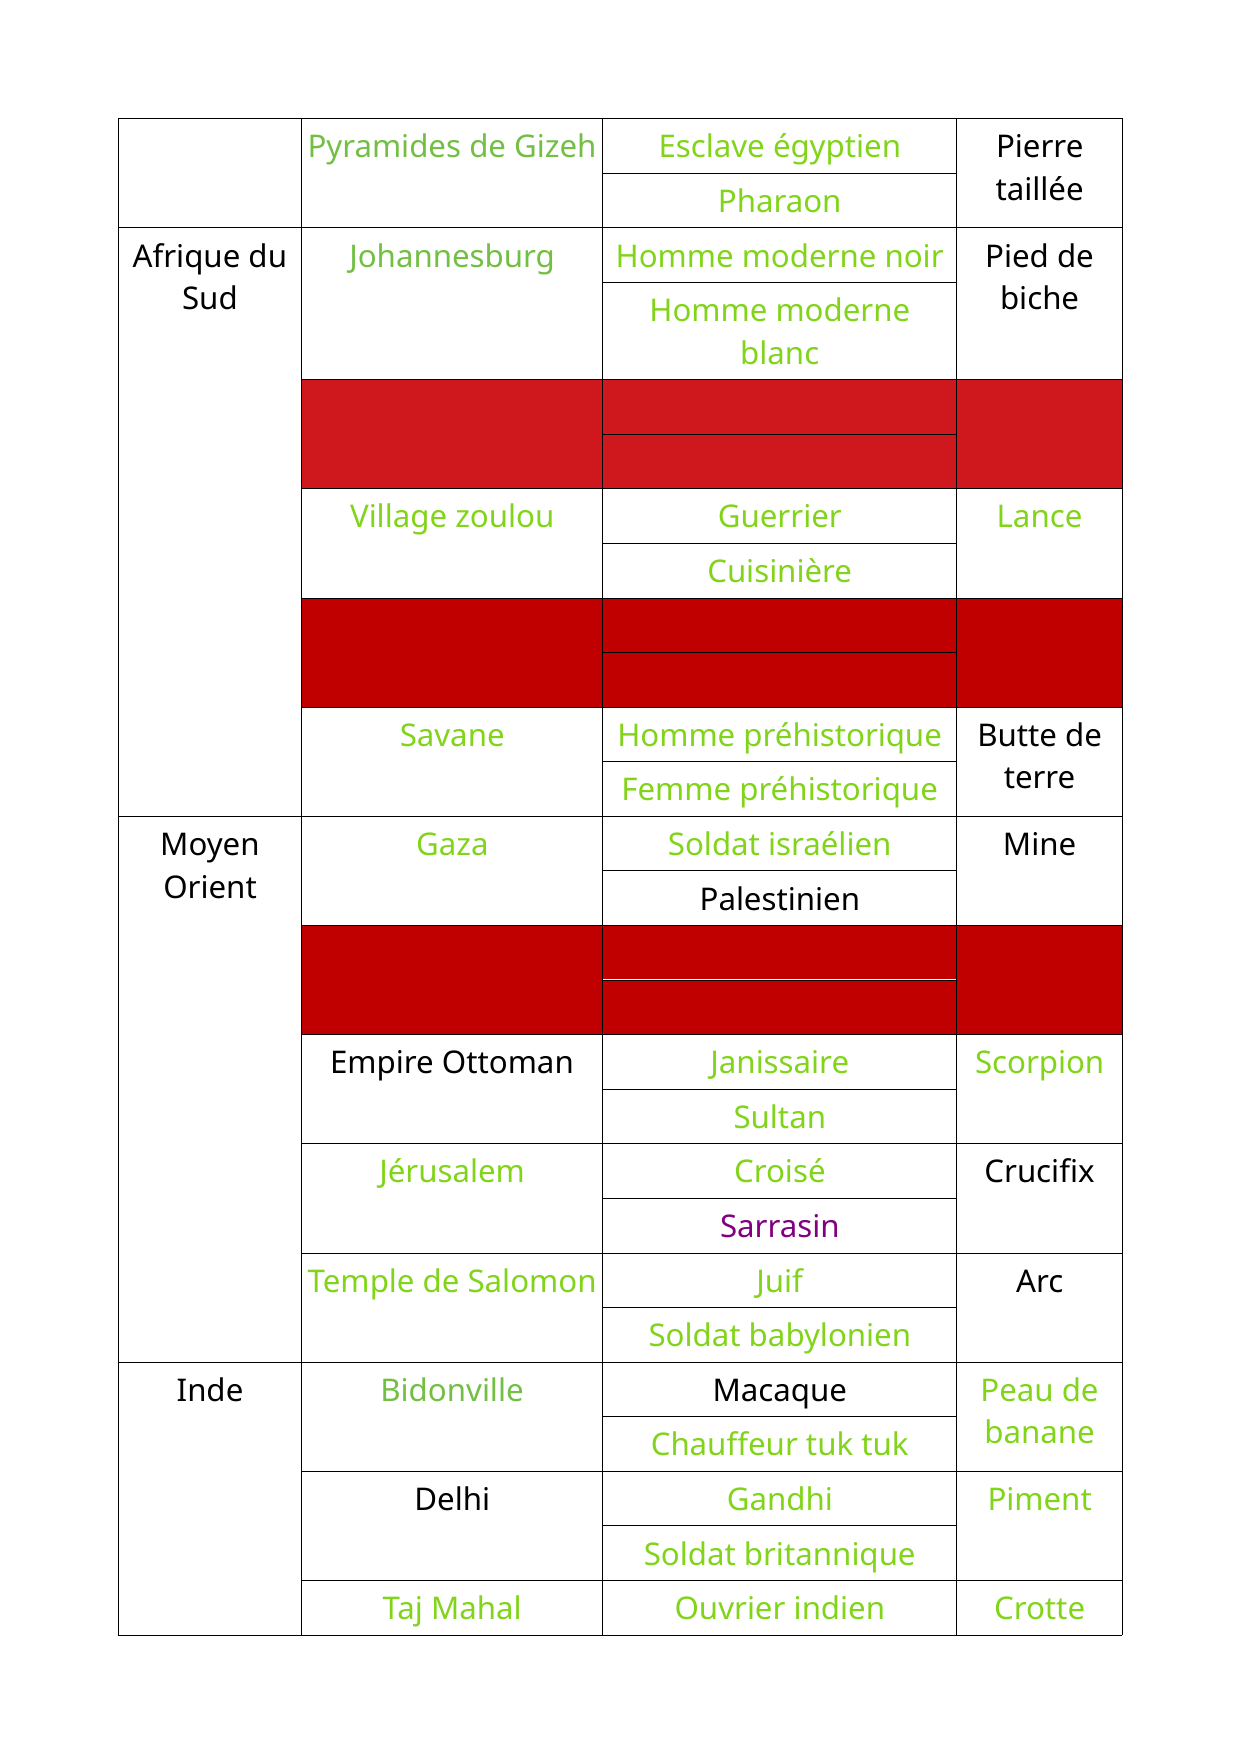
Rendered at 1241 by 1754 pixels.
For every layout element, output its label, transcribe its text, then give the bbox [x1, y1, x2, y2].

table_cell Butte de terre [957, 708, 1122, 816]
table_cell Croisé [603, 1144, 956, 1198]
table_cell Soldat babylonien [603, 1308, 956, 1362]
table_cell Janissaire [603, 1035, 956, 1089]
table_cell Soldat israélien [603, 817, 956, 870]
table_cell Johannesburg [302, 228, 602, 379]
table_cell Homme moderne blanc [603, 283, 956, 379]
table_cell Crucifix [957, 1144, 1122, 1252]
table_cell [957, 380, 1122, 488]
table_cell Mine [957, 817, 1122, 925]
table_cell Temple de Salomon [302, 1254, 602, 1362]
table_cell Bidonville [302, 1363, 602, 1471]
table_cell Crotte [957, 1581, 1122, 1634]
table_cell Homme moderne noir [603, 228, 956, 282]
table_cell [603, 599, 956, 652]
table_cell Gaza [302, 817, 602, 925]
table_cell [603, 380, 956, 434]
table_cell Macaque [603, 1363, 956, 1416]
table_cell Scorpion [957, 1035, 1122, 1143]
table_cell Chauffeur tuk tuk [603, 1417, 956, 1471]
table_cell Moyen Orient [119, 817, 301, 1362]
table_cell Pierre taillée [957, 119, 1122, 227]
table_cell Afrique du Sud [119, 228, 301, 816]
table_cell Delhi [302, 1472, 602, 1580]
table_cell Pied de biche [957, 228, 1122, 379]
table_cell [957, 599, 1122, 707]
table_cell [957, 926, 1122, 1034]
table_cell Inde [119, 1363, 301, 1634]
table_cell Cuisinière [603, 544, 956, 597]
table_cell [603, 653, 956, 707]
table_cell [603, 981, 956, 1034]
table_cell Juif [603, 1254, 956, 1307]
table_cell Esclave égyptien [603, 119, 956, 173]
table_cell [603, 926, 956, 979]
table_cell Soldat britannique [603, 1526, 956, 1580]
table_cell Jérusalem [302, 1144, 602, 1252]
table_cell Savane [302, 708, 602, 816]
table_cell Homme préhistorique [603, 708, 956, 761]
table_cell Lance [957, 489, 1122, 597]
table_cell Gandhi [603, 1472, 956, 1525]
table_cell [302, 599, 602, 707]
table_cell Taj Mahal [302, 1581, 602, 1634]
table_cell Femme préhistorique [603, 762, 956, 816]
table_cell Sarrasin [603, 1199, 956, 1252]
table_cell [302, 926, 602, 1034]
table_cell Village zoulou [302, 489, 602, 597]
table_cell Ouvrier indien [603, 1581, 956, 1634]
table_cell [119, 119, 301, 227]
table_cell [603, 435, 956, 488]
table_cell Arc [957, 1254, 1122, 1362]
table_cell [302, 380, 602, 488]
table_cell Palestinien [603, 871, 956, 925]
table_cell Pyramides de Gizeh [302, 119, 602, 227]
table_cell Guerrier [603, 489, 956, 543]
table_cell Peau de banane [957, 1363, 1122, 1471]
table_cell Pharaon [603, 174, 956, 227]
table_cell Empire Ottoman [302, 1035, 602, 1143]
table_cell Sultan [603, 1090, 956, 1143]
table_cell Piment [957, 1472, 1122, 1580]
